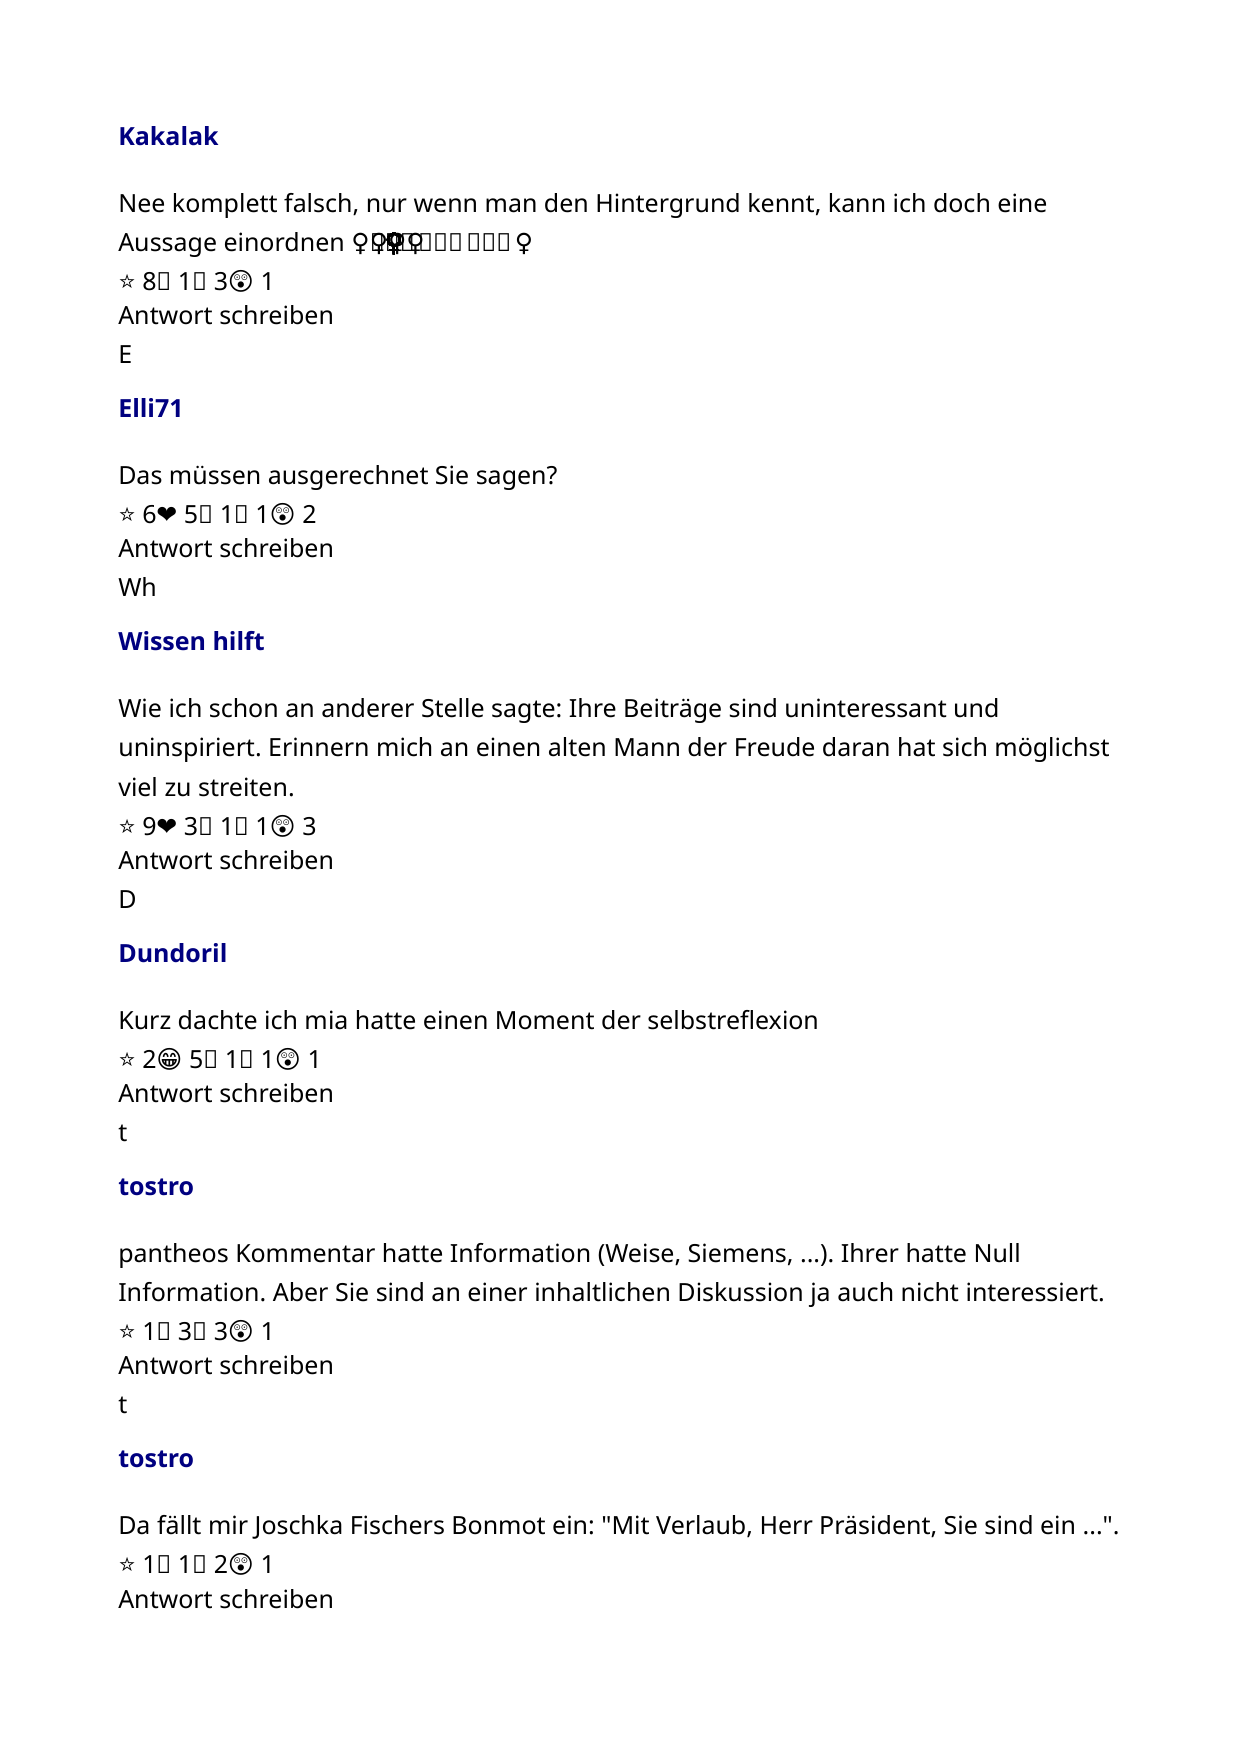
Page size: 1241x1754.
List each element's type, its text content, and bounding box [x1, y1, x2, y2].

text ⭐️ 2😁 5🙁 1🤨 1😲 1 [118, 1042, 1122, 1076]
subtitle Kakalak [118, 118, 1122, 152]
text Antwort schreiben [118, 842, 1122, 876]
text Antwort schreiben [118, 298, 1122, 332]
text Da fällt mir Joschka Fischers Bonmot ein: "Mit Verlaub, Herr Präsident, Sie sind ein ...". [118, 1508, 1122, 1542]
text Kurz dachte ich mia hatte einen Moment der selbstreflexion [118, 1002, 1122, 1036]
text Antwort schreiben [118, 1581, 1122, 1615]
text ⭐️ 8🙁 1🤨 3😲 1 [118, 263, 1122, 298]
subtitle Dundoril [118, 935, 1122, 969]
text Antwort schreiben [118, 1076, 1122, 1110]
text Wie ich schon an anderer Stelle sagte: Ihre Beiträge sind uninteressant und uninspiriert. Erinnern mich an einen alten Mann der Freude daran hat sich möglichst viel zu streiten. [118, 691, 1122, 803]
text ⭐️ 6❤️ 5🙁 1🤨 1😲 2 [118, 497, 1122, 531]
text Nee komplett falsch, nur wenn man den Hintergrund kennt, kann ich doch eine Aussage einordnen 🤦🏼‍♀️🤦🏼‍♀️🤦🏼‍♀️🤦🏼‍♀️ [118, 185, 1122, 258]
text pantheos Kommentar hatte Information (Weise, Siemens, ...). Ihrer hatte Null Information. Aber Sie sind an einer inhaltlichen Diskussion ja auch nicht interessiert. [118, 1236, 1122, 1309]
text ⭐️ 9❤️ 3🙁 1🤨 1😲 3 [118, 808, 1122, 842]
text Wh [118, 570, 1122, 604]
subtitle Elli71 [118, 391, 1122, 424]
text t [118, 1387, 1122, 1421]
text ⭐️ 1🙁 3🤨 3😲 1 [118, 1314, 1122, 1348]
text Antwort schreiben [118, 1348, 1122, 1382]
subtitle Wissen hilft [118, 624, 1122, 658]
text D [118, 882, 1122, 916]
subtitle tostro [118, 1441, 1122, 1475]
text Antwort schreiben [118, 531, 1122, 565]
text t [118, 1115, 1122, 1149]
subtitle tostro [118, 1168, 1122, 1203]
text E [118, 337, 1122, 371]
text Das müssen ausgerechnet Sie sagen? [118, 458, 1122, 492]
text ⭐️ 1🙁 1🤨 2😲 1 [118, 1547, 1122, 1581]
